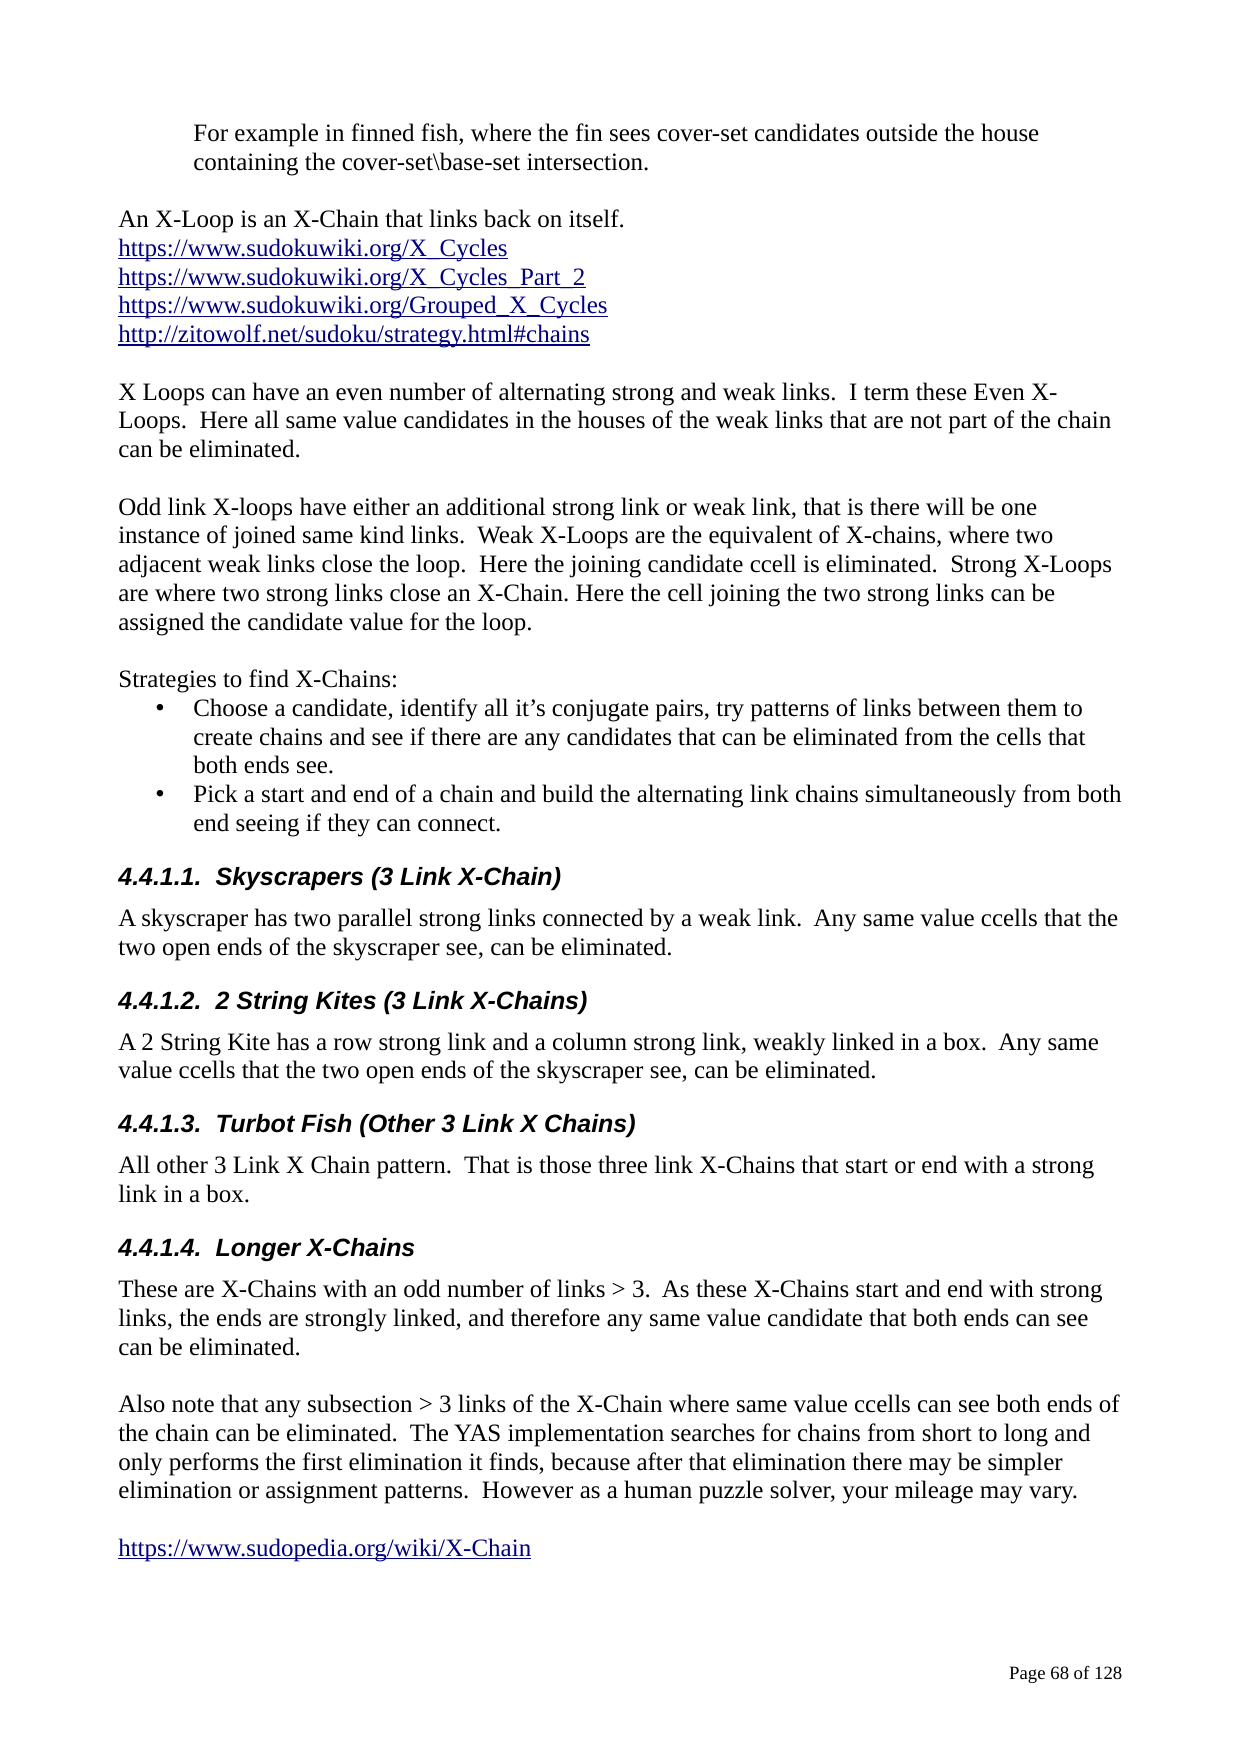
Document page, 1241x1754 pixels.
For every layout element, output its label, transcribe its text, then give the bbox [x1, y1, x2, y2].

text X Loops can have an even number of alternating strong and weak links. I term these Even X-Loops. Here all same value candidates in the houses of the weak links that are not part of the chain can be eliminated. [118, 377, 1122, 463]
subtitle Longer X-Chains [118, 1233, 1122, 1262]
text https://www.sudokuwiki.org/X_Cycles [118, 233, 1122, 262]
text http://zitowolf.net/sudoku/strategy.html#chains [118, 319, 1122, 348]
list Choose a candidate, identify all it’s conjugate pairs, try patterns of links between them to create chains and see if there are any candidates that can be eliminated from the cells that both ends see. [156, 693, 1122, 779]
subtitle Turbot Fish (Other 3 Link X Chains) [118, 1109, 1122, 1138]
text A skyscraper has two parallel strong links connected by a weak link. Any same value ccells that the two open ends of the skyscraper see, can be eliminated. [118, 903, 1122, 961]
list For example in finned fish, where the fin sees cover-set candidates outside the house containing the cover-set\base-set intersection. [156, 118, 1122, 176]
text A 2 String Kite has a row strong link and a column strong link, weakly linked in a box. Any same value ccells that the two open ends of the skyscraper see, can be eliminated. [118, 1027, 1122, 1084]
text All other 3 Link X Chain pattern. That is those three link X-Chains that start or end with a strong link in a box. [118, 1151, 1122, 1208]
text These are X-Chains with an odd number of links > 3. As these X-Chains start and end with strong links, the ends are strongly linked, and therefore any same value candidate that both ends can see can be eliminated. [118, 1274, 1122, 1361]
subtitle Skyscrapers (3 Link X-Chain) [118, 862, 1122, 891]
text Odd link X-loops have either an additional strong link or weak link, that is there will be one instance of joined same kind links. Weak X-Loops are the equivalent of X-chains, where two adjacent weak links close the loop. Here the joining candidate ccell is eliminated. Strong X-Loops are where two strong links close an X-Chain. Here the cell joining the two strong links can be assigned the candidate value for the loop. [118, 492, 1122, 636]
text Strategies to find X-Chains: [118, 664, 1122, 693]
text https://www.sudokuwiki.org/Grouped_X_Cycles [118, 291, 1122, 319]
text https://www.sudopedia.org/wiki/X-Chain [118, 1533, 1122, 1562]
text An X-Loop is an X-Chain that links back on itself. [118, 204, 1122, 233]
subtitle 2 String Kites (3 Link X-Chains) [118, 986, 1122, 1014]
text https://www.sudokuwiki.org/X_Cycles_Part_2 [118, 262, 1122, 291]
list Pick a start and end of a chain and build the alternating link chains simultaneously from both end seeing if they can connect. [156, 779, 1122, 837]
text Also note that any subsection > 3 links of the X-Chain where same value ccells can see both ends of the chain can be eliminated. The YAS implementation searches for chains from short to long and only performs the first elimination it finds, because after that elimination there may be simpler elimination or assignment patterns. However as a human puzzle solver, your mileage may vary. [118, 1389, 1122, 1504]
